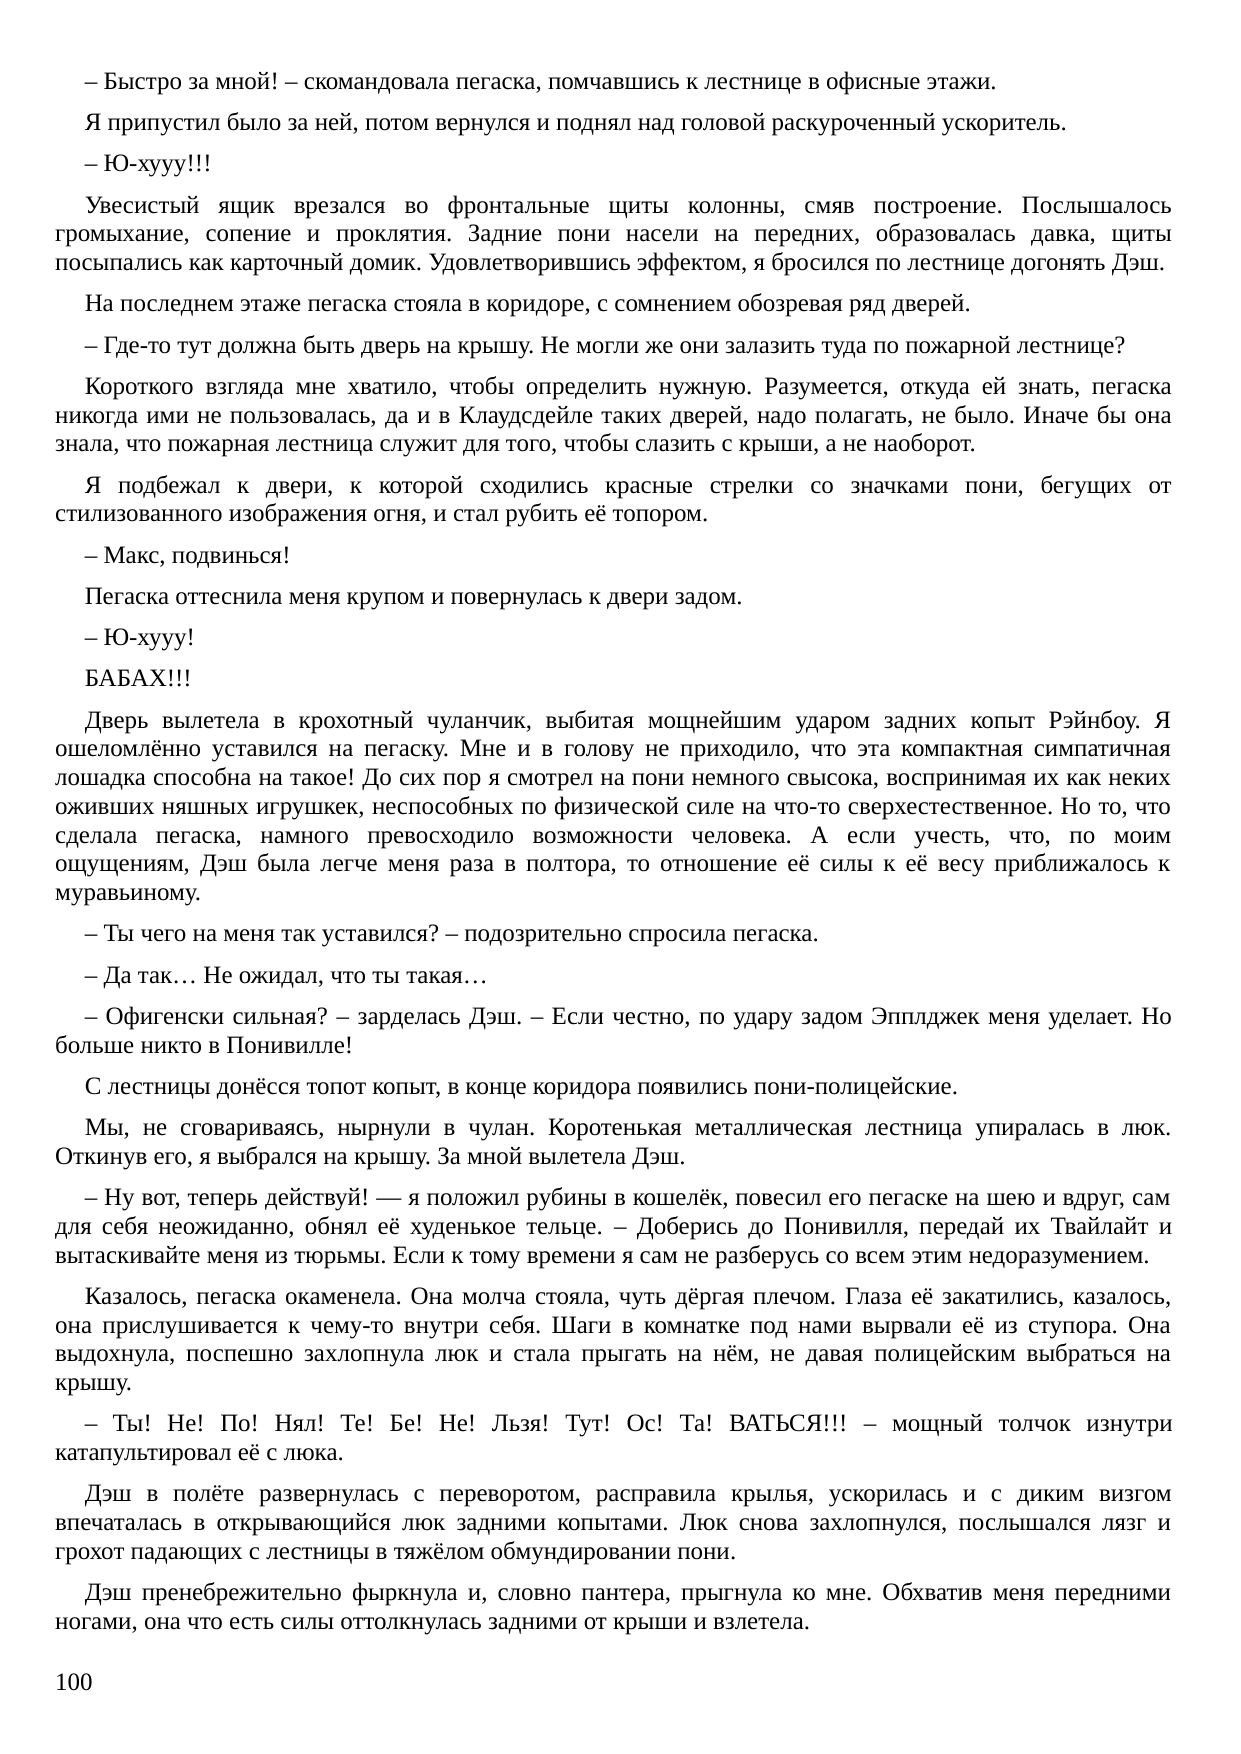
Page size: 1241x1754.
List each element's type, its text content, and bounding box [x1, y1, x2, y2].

text С лестницы донёсся топот копыт, в конце коридора появились пони-полицейские. [55, 1071, 1173, 1100]
text – Ты! Не! По! Нял! Те! Бе! Не! Льзя! Тут! Ос! Та! ВАТЬСЯ!!! – мощный толчок изнутри катапультировал её с люка. [55, 1408, 1173, 1466]
text – Макс, подвинься! [55, 540, 1173, 568]
text Короткого взгляда мне хватило, чтобы определить нужную. Разумеется, откуда ей знать, пегаска никогда ими не пользовалась, да и в Клаудсдейле таких дверей, надо полагать, не было. Иначе бы она знала, что пожарная лестница служит для того, чтобы слазить с крыши, а не наоборот. [55, 371, 1173, 457]
text – Да так… Не ожидал, что ты такая… [55, 960, 1173, 988]
text – Офигенски сильная? – зарделась Дэш. – Если честно, по удару задом Эпплджек меня уделает. Но больше никто в Понивилле! [55, 1001, 1173, 1058]
text – Ты чего на меня так уставился? – подозрительно спросила пегаска. [55, 918, 1173, 947]
text – Ю-хууу! [55, 622, 1173, 651]
text Дэш в полёте развернулась с переворотом, расправила крылья, ускорилась и с диким визгом впечаталась в открывающийся люк задними копытами. Люк снова захлопнулся, послышался лязг и грохот падающих с лестницы в тяжёлом обмундировании пони. [55, 1478, 1173, 1565]
text Казалось, пегаска окаменела. Она молча стояла, чуть дёргая плечом. Глаза её закатились, казалось, она прислушивается к чему-то внутри себя. Шаги в комнатке под нами вырвали её из ступора. Она выдохнула, поспешно захлопнула люк и стала прыгать на нём, не давая полицейским выбраться на крышу. [55, 1281, 1173, 1396]
text – Быстро за мной! – скомандовала пегаска, помчавшись к лестнице в офисные этажи. [55, 66, 1173, 95]
text Дверь вылетела в крохотный чуланчик, выбитая мощнейшим ударом задних копыт Рэйнбоу. Я ошеломлённо уставился на пегаску. Мне и в голову не приходило, что эта компактная симпатичная лошадка способна на такое! До сих пор я смотрел на пони немного свысока, воспринимая их как неких оживших няшных игрушкек, неспособных по физической силе на что-то сверхестественное. Но то, что сделала пегаска, намного превосходило возможности человека. А если учесть, что, по моим ощущениям, Дэш была легче меня раза в полтора, то отношение её силы к её весу приближалось к муравьиному. [55, 705, 1173, 906]
text БАБАХ!!! [55, 663, 1173, 692]
text Увесистый ящик врезался во фронтальные щиты колонны, смяв построение. Послышалось громыхание, сопение и проклятия. Задние пони насели на передних, образовалась давка, щиты посыпались как карточный домик. Удовлетворившись эффектом, я бросился по лестнице догонять Дэш. [55, 190, 1173, 276]
text – Ю-хууу!!! [55, 148, 1173, 177]
text Дэш пренебрежительно фыркнула и, словно пантера, прыгнула ко мне. Обхватив меня передними ногами, она что есть силы оттолкнулась задними от крыши и взлетела. [55, 1577, 1173, 1635]
text Я подбежал к двери, к которой сходились красные стрелки со значками пони, бегущих от стилизованного изображения огня, и стал рубить её топором. [55, 470, 1173, 527]
text Я припустил было за ней, потом вернулся и поднял над головой раскуроченный ускоритель. [55, 107, 1173, 136]
text Мы, не сговариваясь, нырнули в чулан. Коротенькая металлическая лестница упиралась в люк. Откинув его, я выбрался на крышу. За мной вылетела Дэш. [55, 1112, 1173, 1170]
text Пегаска оттеснила меня крупом и повернулась к двери задом. [55, 581, 1173, 610]
text – Ну вот, теперь действуй! — я положил рубины в кошелёк, повесил его пегаске на шею и вдруг, сам для себя неожиданно, обнял её худенькое тельце. – Доберись до Понивилля, передай их Твайлайт и вытаскивайте меня из тюрьмы. Если к тому времени я сам не разберусь со всем этим недоразумением. [55, 1182, 1173, 1268]
text На последнем этаже пегаска стояла в коридоре, с сомнением обозревая ряд дверей. [55, 288, 1173, 317]
text – Где-то тут должна быть дверь на крышу. Не могли же они залазить туда по пожарной лестнице? [55, 330, 1173, 358]
